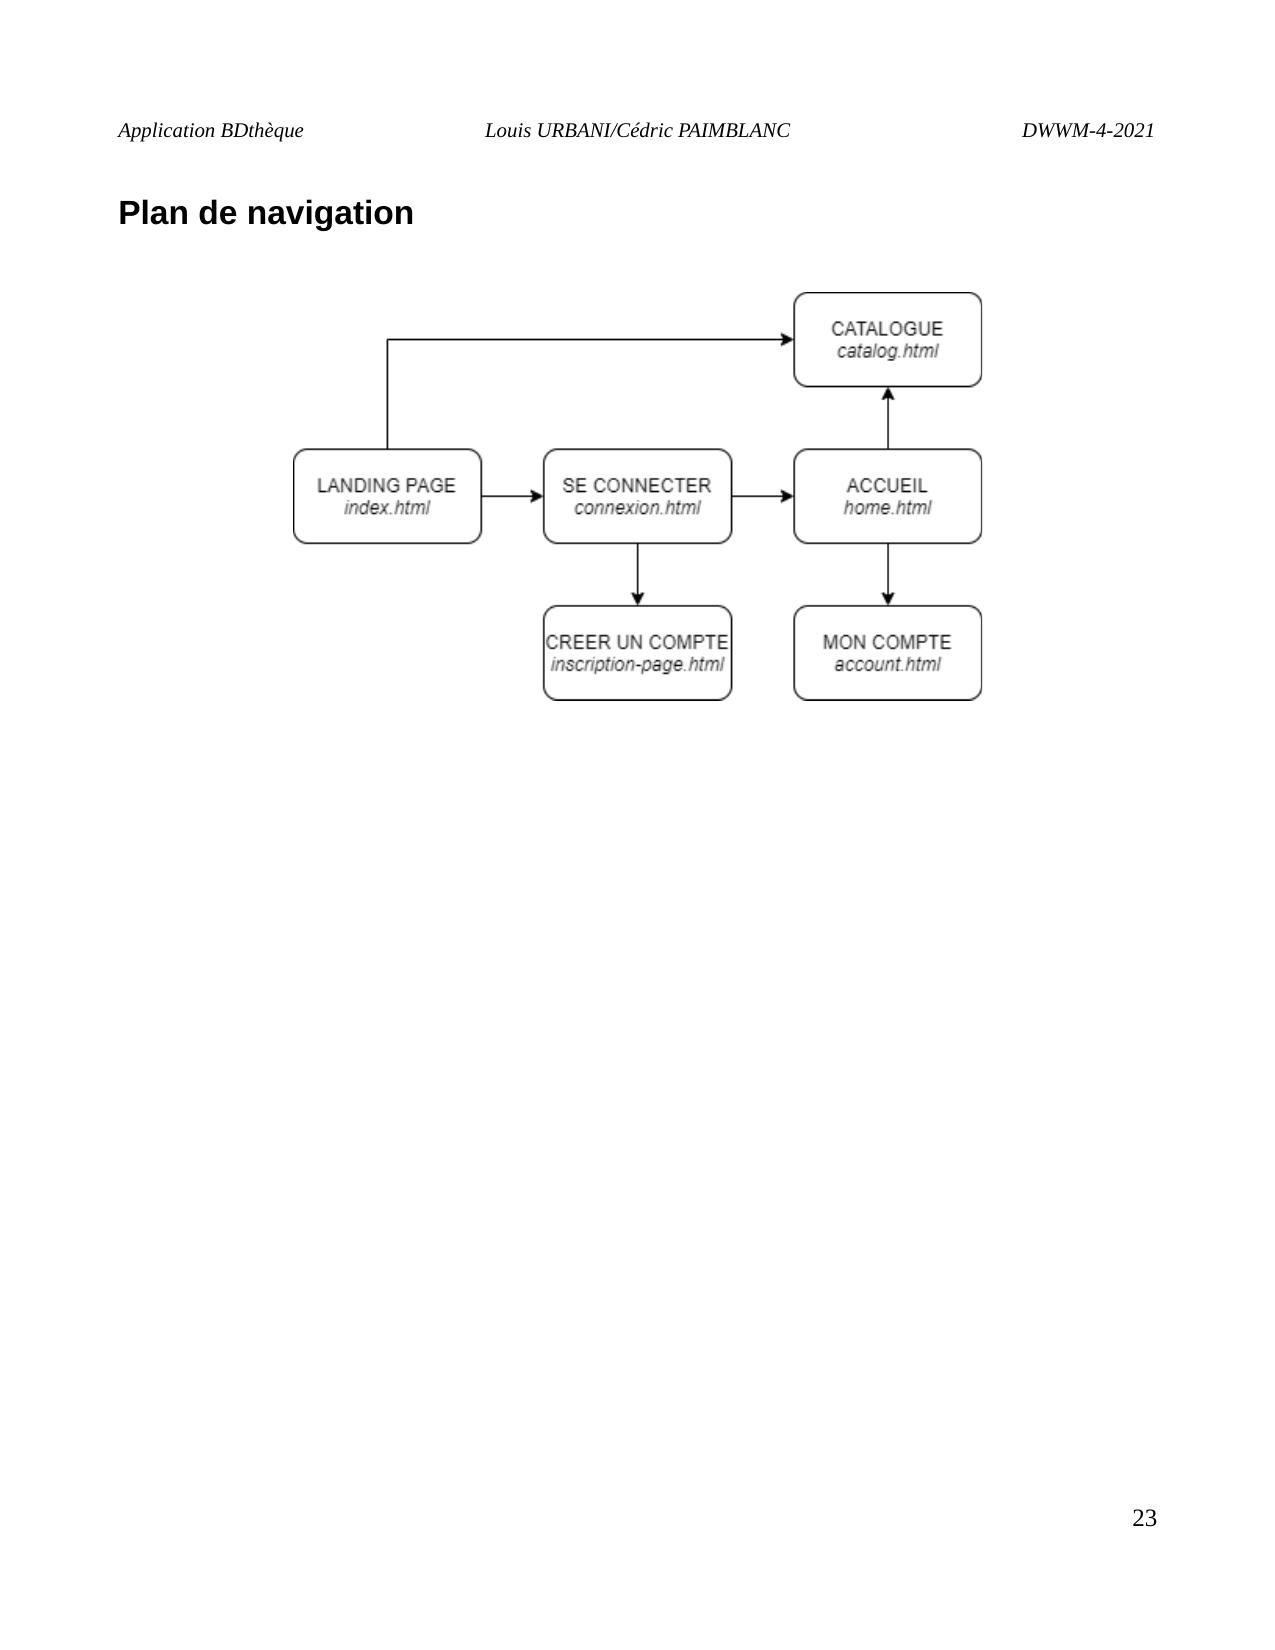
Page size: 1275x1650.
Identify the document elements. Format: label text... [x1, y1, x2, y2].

picture [293, 292, 983, 701]
subtitle Plan de navigation [118, 192, 1157, 231]
